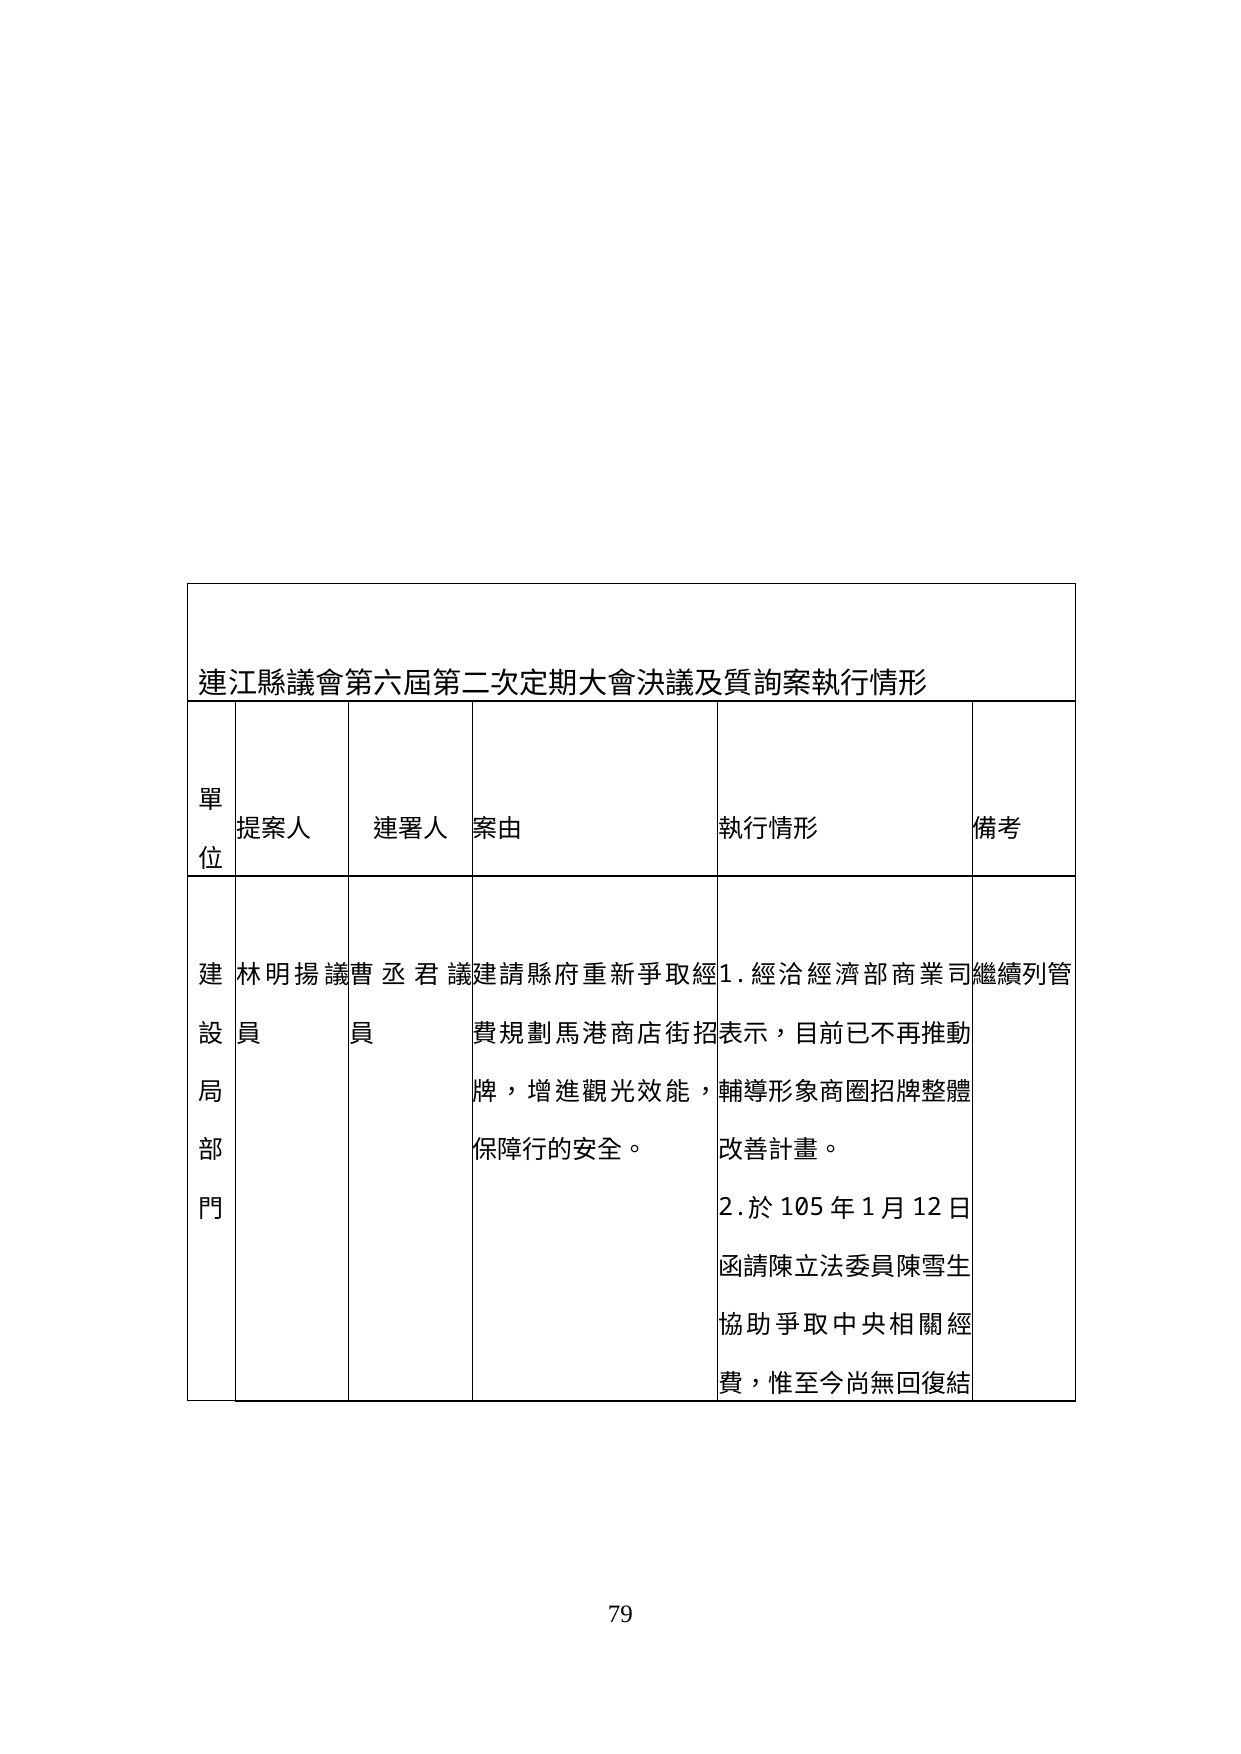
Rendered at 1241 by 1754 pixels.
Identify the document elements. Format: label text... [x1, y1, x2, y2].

table_cell 1.經洽經濟部商業司表示，目前已不再推動輔導形象商圈招牌整體改善計畫。 2.於105年1月12日函請陳立法委員陳雪生協助爭取中央相關經費，惟至今尚無回復結 [718, 877, 972, 1400]
table_cell 案由 [473, 702, 717, 875]
table_header 連江縣議會第六屆第二次定期大會決議及質詢案執行情形 [188, 584, 1075, 700]
table_cell 繼續列管 [973, 877, 1075, 1400]
table_cell 建請縣府重新爭取經費規劃馬港商店街招牌，增進觀光效能，保障行的安全。 [473, 877, 717, 1400]
table_cell 建設局 部門 [188, 877, 235, 1400]
table_cell 備考 [973, 702, 1075, 875]
table_cell 曹丞君議員 [349, 877, 472, 1400]
table_cell 單位 [188, 702, 235, 875]
table_cell 執行情形 [718, 702, 972, 875]
table_cell 連署人 [349, 702, 472, 875]
table_cell 提案人 [236, 702, 348, 875]
table_cell 林明揚議員 [236, 877, 348, 1400]
